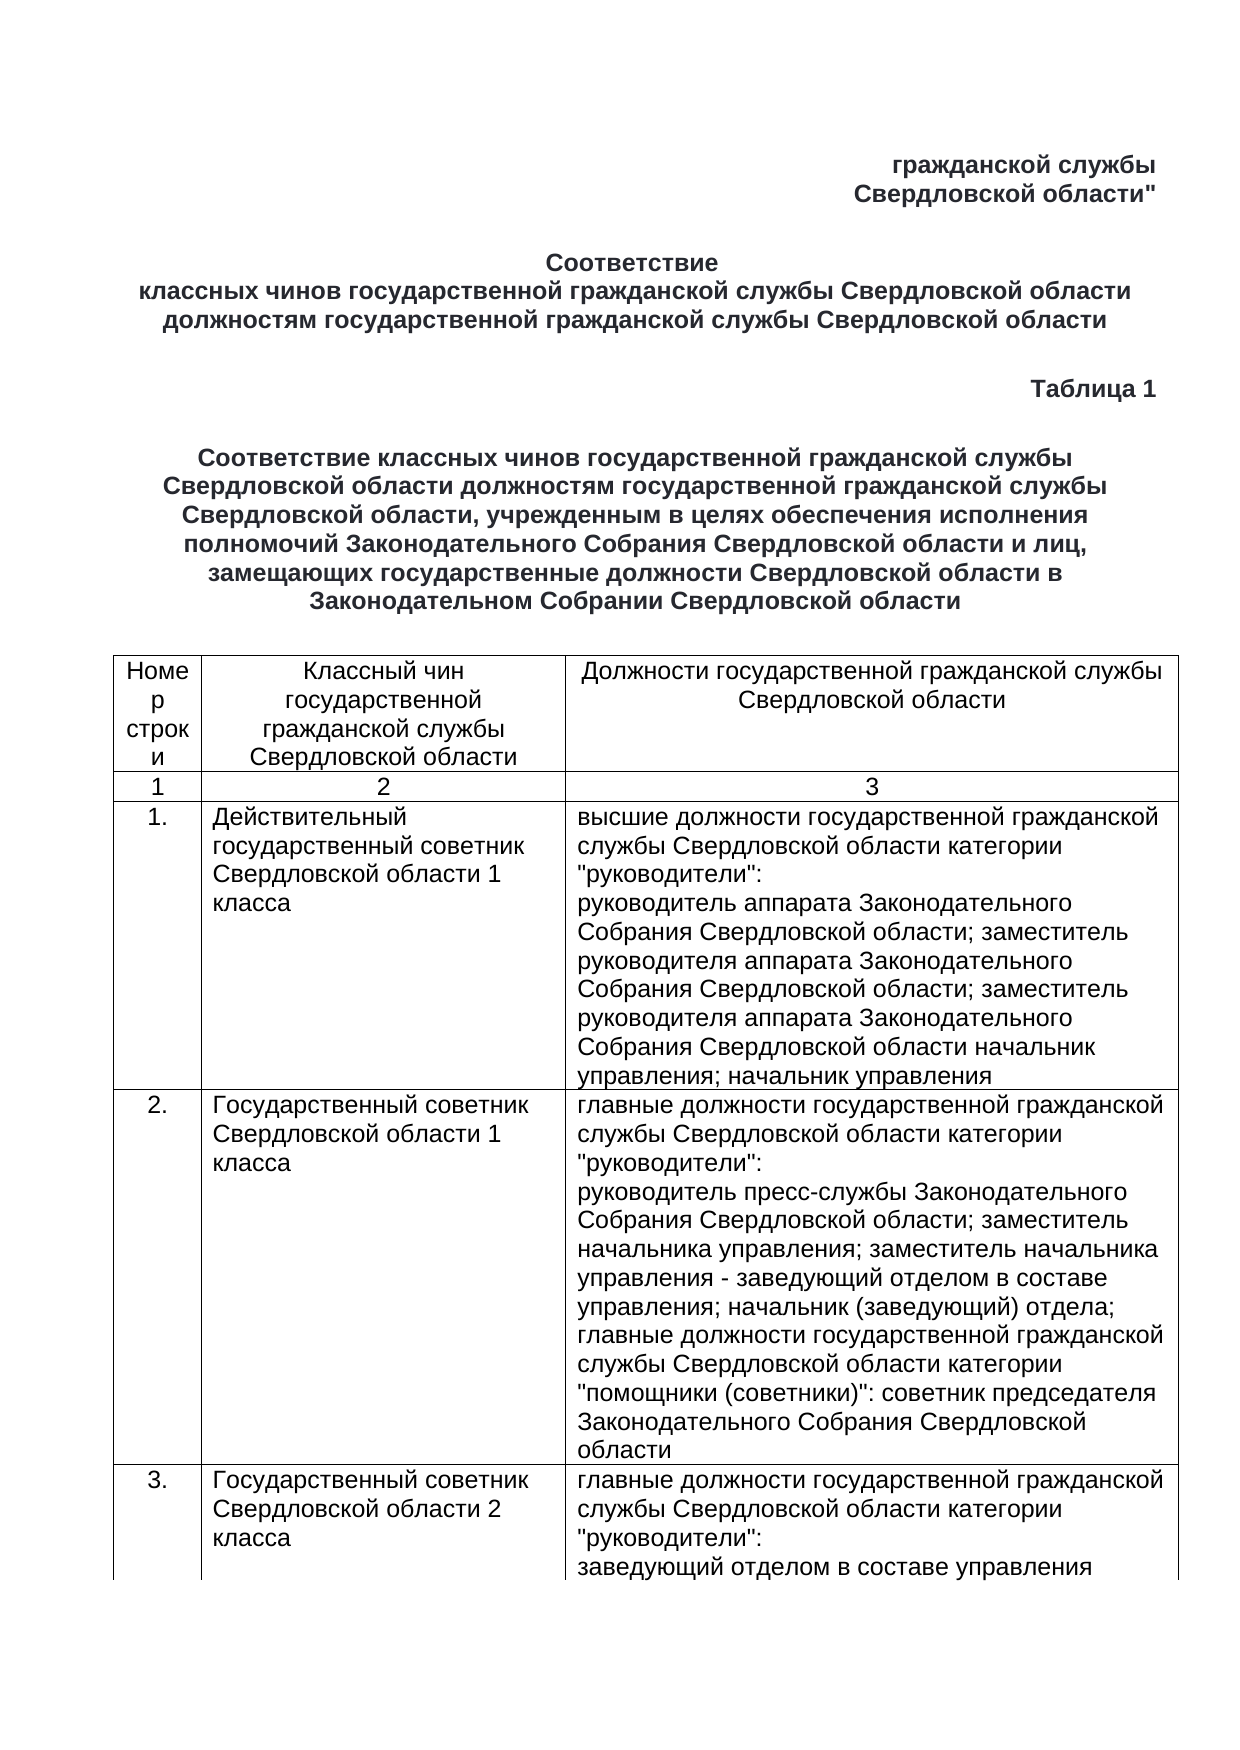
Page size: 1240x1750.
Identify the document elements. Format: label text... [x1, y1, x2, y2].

table_cell 3 [566, 772, 1178, 801]
table_cell 2. [114, 1090, 201, 1464]
subtitle Соответствие классных чинов государственной гражданской службы Свердловской области должностям государственной гражданской службы Свердловской области, учрежденным в целях обеспечения исполнения полномочий Законодательного Собрания Свердловской области и лиц, замещающих государственные должности Свердловской области в Законодательном Собрании Свердловской области [114, 442, 1156, 615]
table_cell главные должности государственной гражданской службы Свердловской области категории "руководители": заведующий отделом в составе управления [566, 1465, 1178, 1580]
table_cell 2 [202, 772, 565, 801]
table_cell Действительный государственный советник Свердловской области 1 класса [202, 802, 565, 1089]
table_header Классный чин государственной гражданской службы Свердловской области [202, 656, 565, 771]
table_header Номер строки [114, 656, 201, 771]
table_cell 1. [114, 802, 201, 1089]
table_cell Государственный советник Свердловской области 2 класса [202, 1465, 565, 1580]
table_cell Государственный советник Свердловской области 1 класса [202, 1090, 565, 1464]
subtitle Соответствие классных чинов государственной гражданской службы Свердловской области должностям государственной гражданской службы Свердловской области [114, 247, 1156, 334]
table_cell высшие должности государственной гражданской службы Свердловской области категории "руководители": руководитель аппарата Законодательного Собрания Свердловской области; заместитель руководителя аппарата Законодательного Собрания Свердловской области; заместитель руководителя аппарата Законодательного Собрания Свердловской области начальник управления; начальник управления [566, 802, 1178, 1089]
table_cell 1 [114, 772, 201, 801]
text гражданской службы Свердловской области" [114, 150, 1156, 207]
table_cell 3. [114, 1465, 201, 1580]
table_cell главные должности государственной гражданской службы Свердловской области категории "руководители": руководитель пресс-службы Законодательного Собрания Свердловской области; заместитель начальника управления; заместитель начальника управления - заведующий отделом в составе управления; начальник (заведующий) отдела; главные должности государственной гражданской службы Свердловской области категории "помощники (советники)": советник председателя Законодательного Собрания Свердловской области [566, 1090, 1178, 1464]
table_header Должности государственной гражданской службы Свердловской области [566, 656, 1178, 771]
text Таблица 1 [114, 374, 1156, 402]
